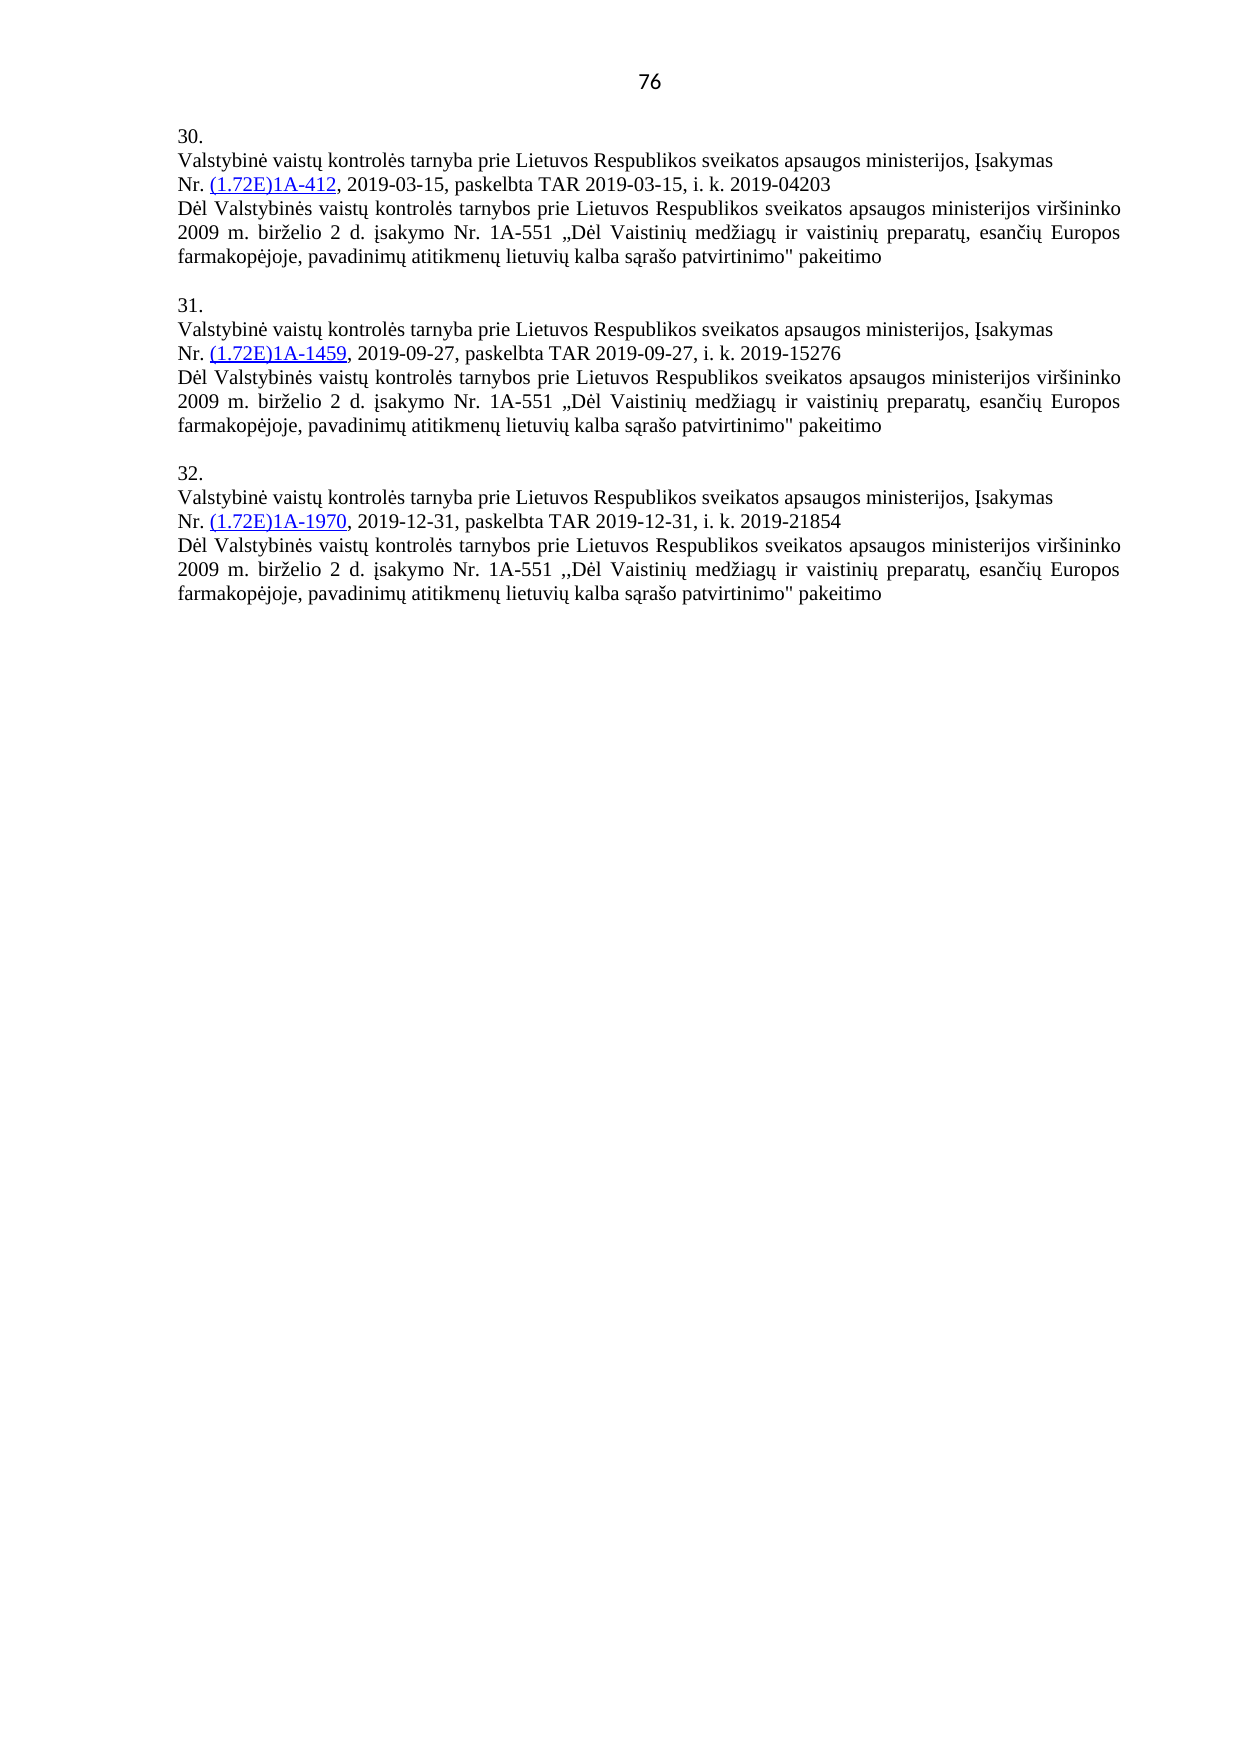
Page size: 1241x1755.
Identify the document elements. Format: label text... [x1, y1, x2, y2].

text 31. [177, 292, 1122, 317]
text 32. [177, 461, 1122, 485]
text Dėl Valstybinės vaistų kontrolės tarnybos prie Lietuvos Respublikos sveikatos apsaugos ministerijos viršininko 2009 m. birželio 2 d. įsakymo Nr. 1A-551 „Dėl Vaistinių medžiagų ir vaistinių preparatų, esančių Europos farmakopėjoje, pavadinimų atitikmenų lietuvių kalba sąrašo patvirtinimo" pakeitimo [177, 365, 1122, 437]
text Nr. (1.72E)1A-412, 2019-03-15, paskelbta TAR 2019-03-15, i. k. 2019-04203 [177, 172, 1122, 196]
text 30. [177, 124, 1122, 148]
text Valstybinė vaistų kontrolės tarnyba prie Lietuvos Respublikos sveikatos apsaugos ministerijos, Įsakymas [177, 317, 1122, 341]
text Valstybinė vaistų kontrolės tarnyba prie Lietuvos Respublikos sveikatos apsaugos ministerijos, Įsakymas [177, 485, 1122, 509]
text Dėl Valstybinės vaistų kontrolės tarnybos prie Lietuvos Respublikos sveikatos apsaugos ministerijos viršininko 2009 m. birželio 2 d. įsakymo Nr. 1A-551 ,,Dėl Vaistinių medžiagų ir vaistinių preparatų, esančių Europos farmakopėjoje, pavadinimų atitikmenų lietuvių kalba sąrašo patvirtinimo" pakeitimo [177, 533, 1122, 605]
text Nr. (1.72E)1A-1970, 2019-12-31, paskelbta TAR 2019-12-31, i. k. 2019-21854 [177, 509, 1122, 533]
text Dėl Valstybinės vaistų kontrolės tarnybos prie Lietuvos Respublikos sveikatos apsaugos ministerijos viršininko 2009 m. birželio 2 d. įsakymo Nr. 1A-551 „Dėl Vaistinių medžiagų ir vaistinių preparatų, esančių Europos farmakopėjoje, pavadinimų atitikmenų lietuvių kalba sąrašo patvirtinimo" pakeitimo [177, 196, 1122, 268]
text Valstybinė vaistų kontrolės tarnyba prie Lietuvos Respublikos sveikatos apsaugos ministerijos, Įsakymas [177, 148, 1122, 172]
text Nr. (1.72E)1A-1459, 2019-09-27, paskelbta TAR 2019-09-27, i. k. 2019-15276 [177, 341, 1122, 365]
